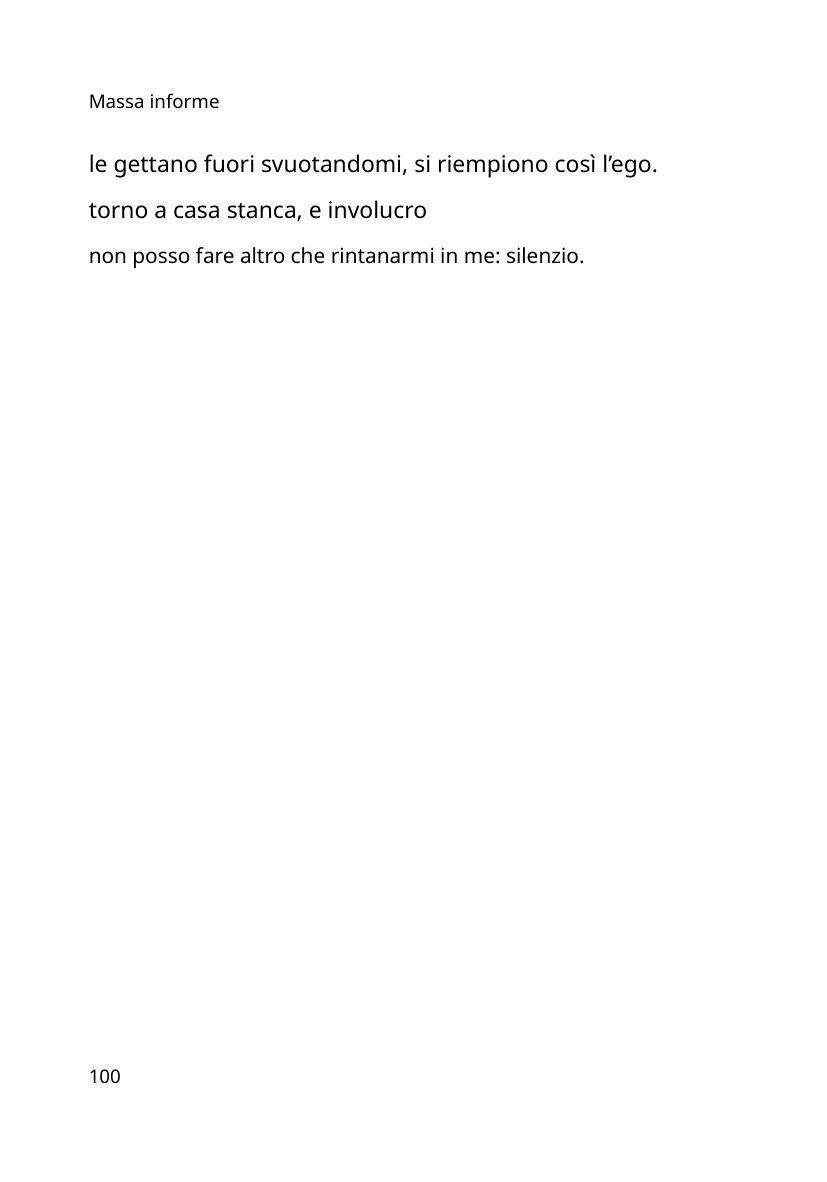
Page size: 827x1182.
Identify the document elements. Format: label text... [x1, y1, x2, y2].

text le gettano fuori svuotandomi, si riempiono così l’ego. [88, 147, 738, 179]
text non posso fare altro che rintanarmi in me: silenzio. [88, 241, 738, 270]
text torno a casa stanca, e involucro [88, 194, 738, 226]
